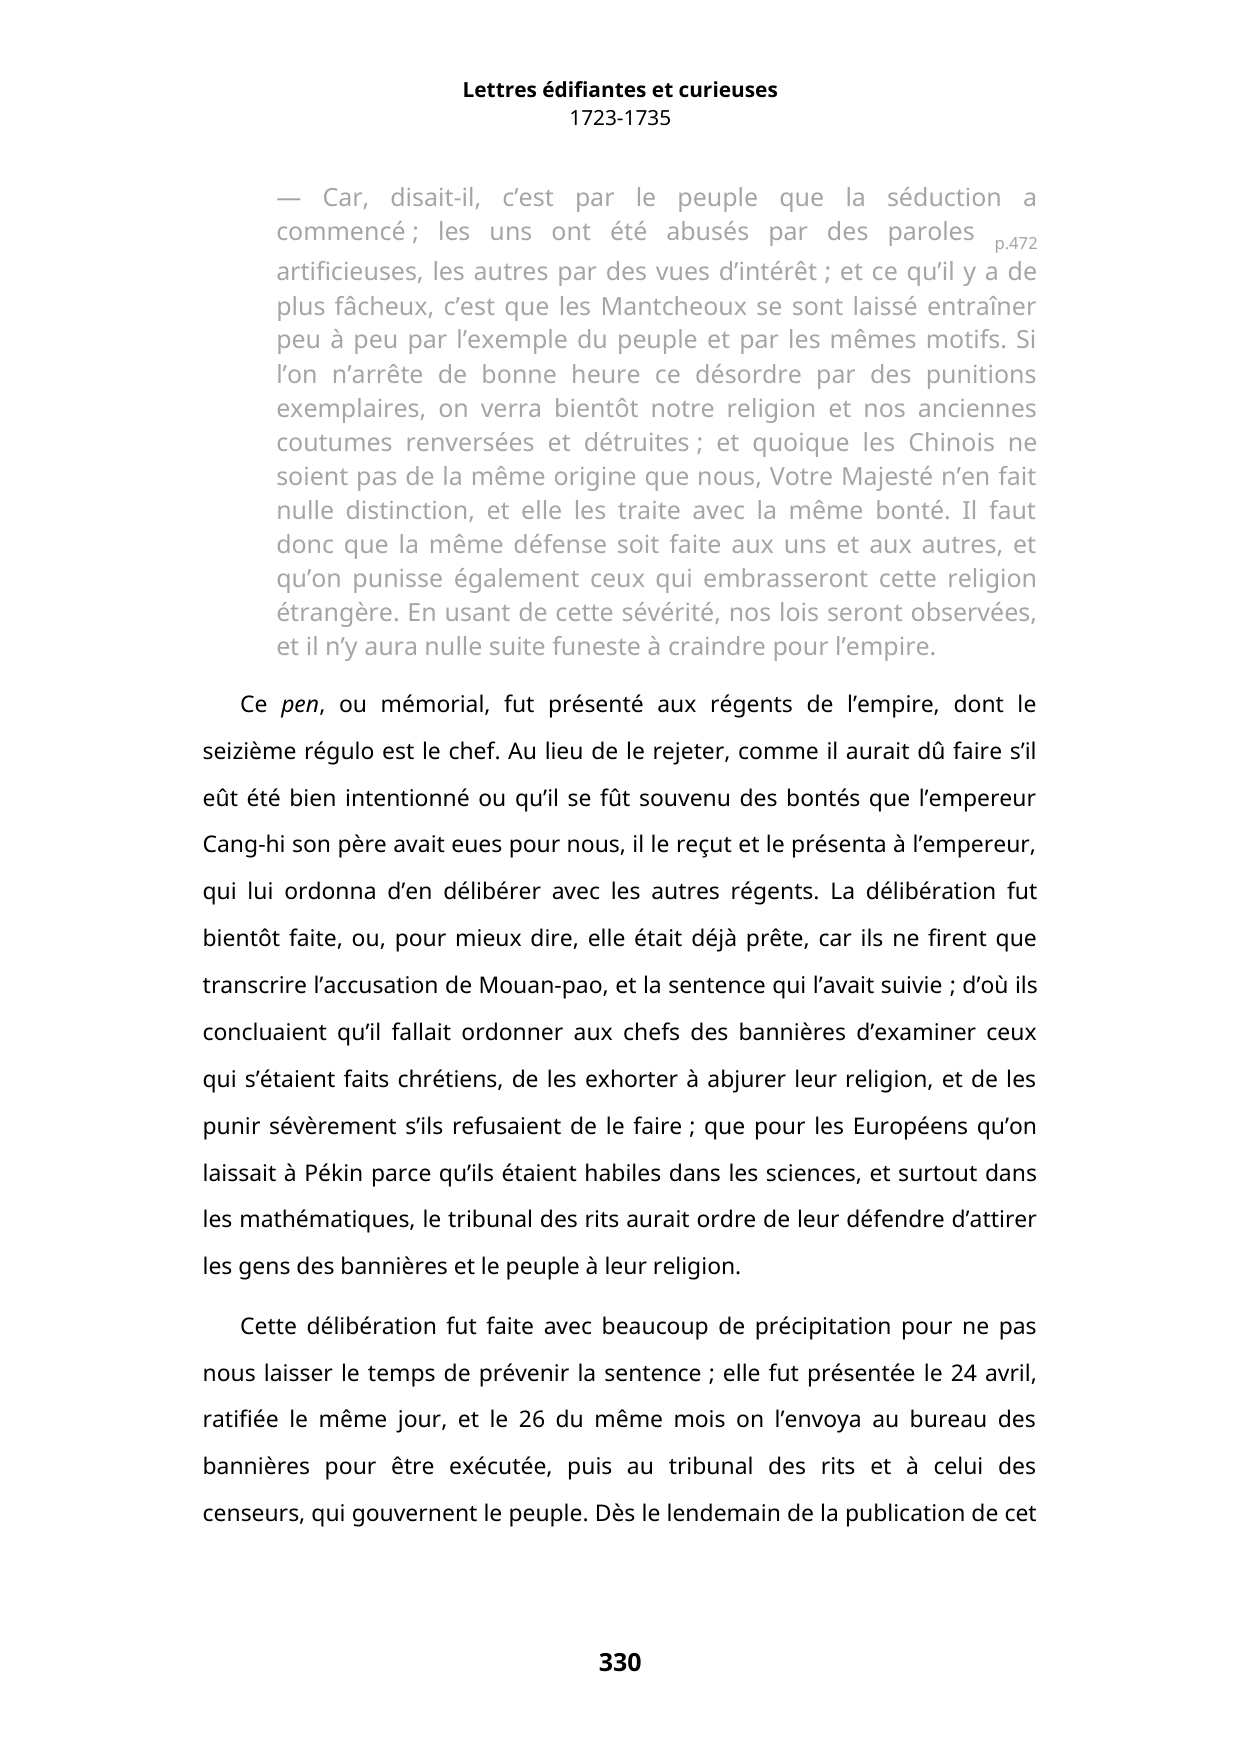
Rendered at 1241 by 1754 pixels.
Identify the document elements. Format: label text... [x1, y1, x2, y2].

text — Car, disait-il, c’est par le peuple que la séduction a commencé ; les uns ont été abusés par des paroles p.472 artificieuses, les autres par des vues d’intérêt ; et ce qu’il y a de plus fâcheux, c’est que les Mantcheoux se sont laissé entraîner peu à peu par l’exemple du peuple et par les mêmes motifs. Si l’on n’arrête de bonne heure ce désordre par des punitions exemplaires, on verra bientôt notre religion et nos anciennes coutumes renversées et détruites ; et quoique les Chinois ne soient pas de la même origine que nous, Votre Majesté n’en fait nulle distinction, et elle les traite avec la même bonté. Il faut donc que la même défense soit faite aux uns et aux autres, et qu’on punisse également ceux qui embrasseront cette religion étrangère. En usant de cette sévérité, nos lois seront observées, et il n’y aura nulle suite funeste à craindre pour l’empire. [276, 180, 1038, 663]
text Ce pen, ou mémorial, fut présenté aux régents de l’empire, dont le seizième régulo est le chef. Au lieu de le rejeter, comme il aurait dû faire s’il eût été bien intentionné ou qu’il se fût souvenu des bontés que l’empereur Cang-hi son père avait eues pour nous, il le reçut et le présenta à l’empereur, qui lui ordonna d’en délibérer avec les autres régents. La délibération fut bientôt faite, ou, pour mieux dire, elle était déjà prête, car ils ne firent que transcrire l’accusation de Mouan-pao, et la sentence qui l’avait suivie ; d’où ils concluaient qu’il fallait ordonner aux chefs des bannières d’examiner ceux qui s’étaient faits chrétiens, de les exhorter à abjurer leur religion, et de les punir sévèrement s’ils refusaient de le faire ; que pour les Européens qu’on laissait à Pékin parce qu’ils étaient habiles dans les sciences, et surtout dans les mathématiques, le tribunal des rits aurait ordre de leur défendre d’attirer les gens des bannières et le peuple à leur religion. [202, 688, 1038, 1282]
text Cette délibération fut faite avec beaucoup de précipitation pour ne pas nous laisser le temps de prévenir la sentence ; elle fut présentée le 24 avril, ratifiée le même jour, et le 26 du même mois on l’envoya au bureau des bannières pour être exécutée, puis au tribunal des rits et à celui des censeurs, qui gouvernent le peuple. Dès le lendemain de la publication de cet [202, 1310, 1038, 1528]
